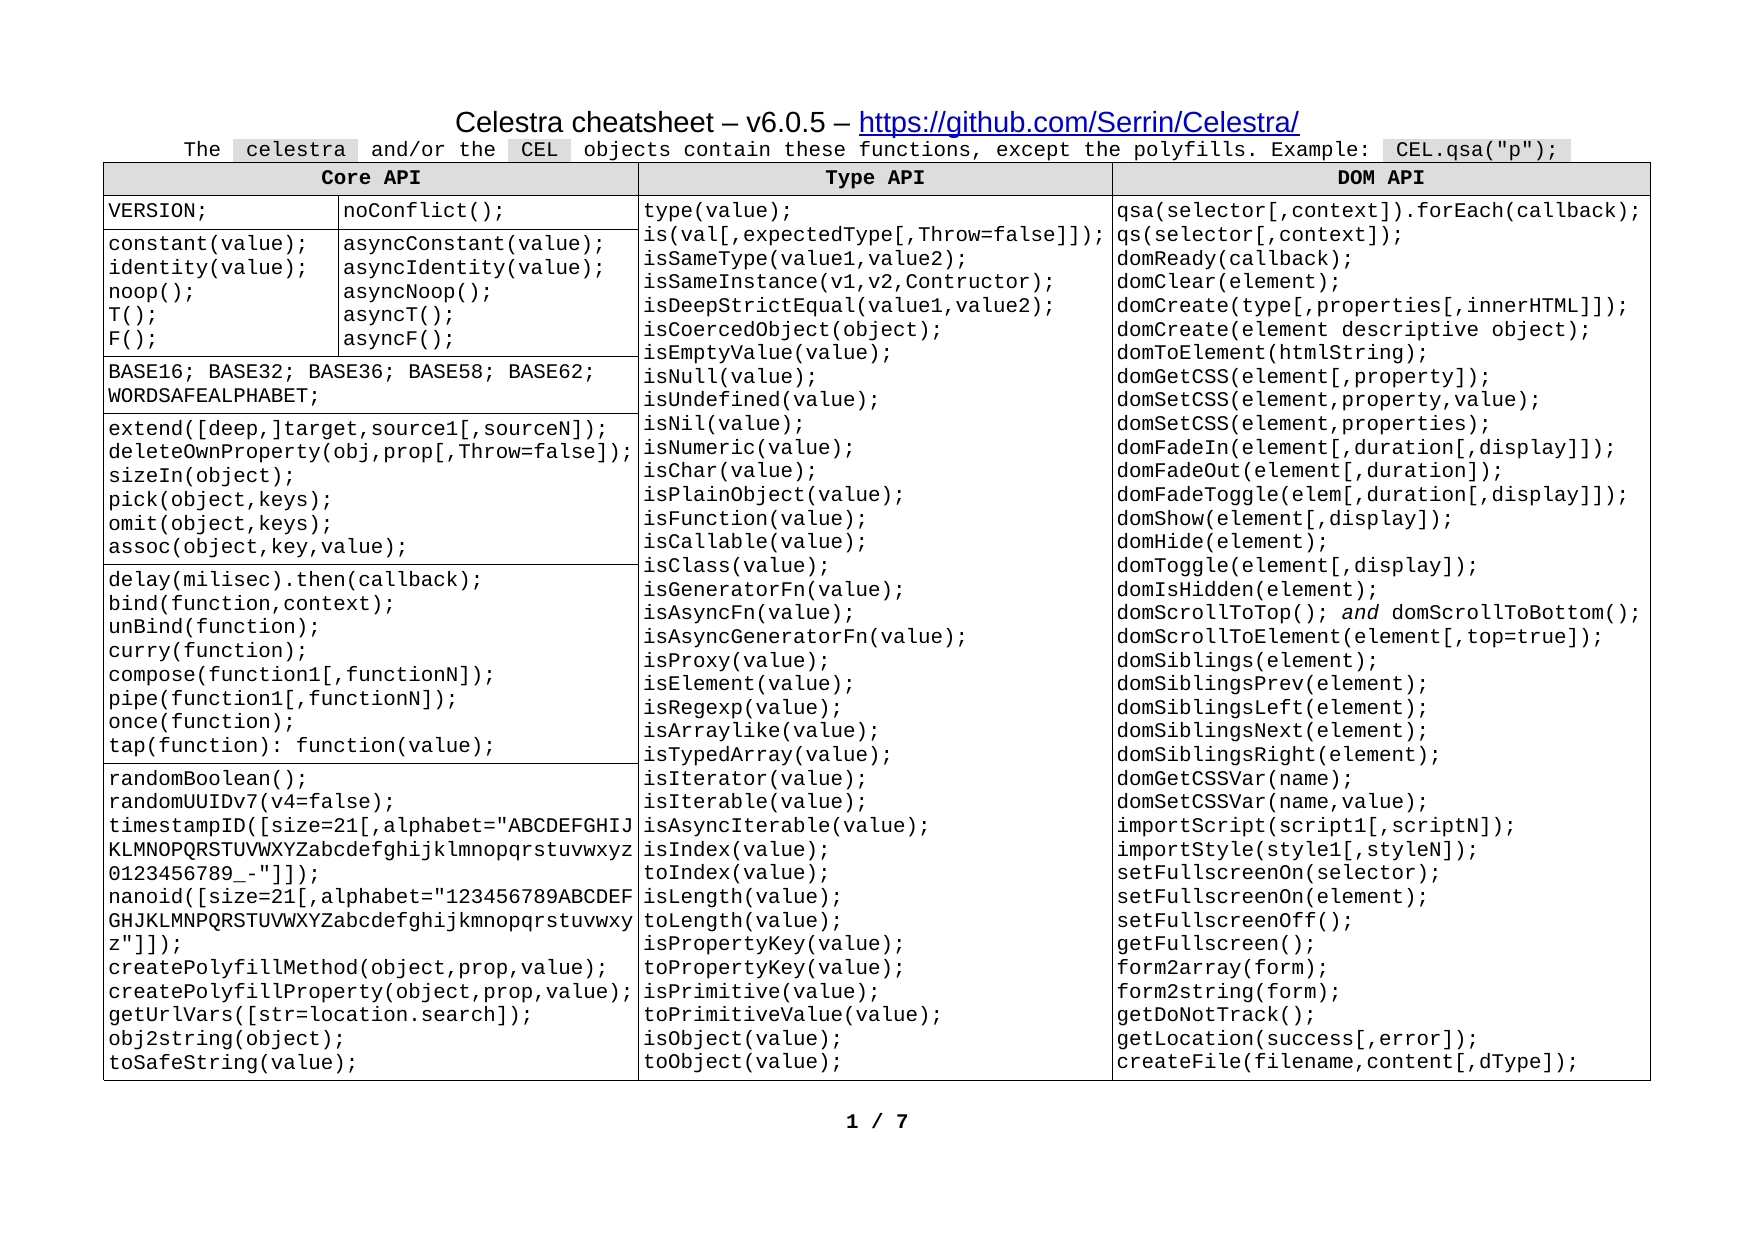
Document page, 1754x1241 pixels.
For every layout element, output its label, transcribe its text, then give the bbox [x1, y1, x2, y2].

table_cell extend([deep,]target,source1[,sourceN]); deleteOwnProperty(obj,prop[,Throw=false]); sizeIn(object); pick(object,keys); omit(object,keys); assoc(object,key,value); [104, 414, 638, 564]
table_cell randomBoolean(); randomUUIDv7(v4=false); timestampID([size=21[,alphabet="ABCDEFGHIJKLMNOPQRSTUVWXYZabcdefghijklmnopqrstuvwxyz0123456789_-"]]); nanoid([size=21[,alphabet="123456789ABCDEFGHJKLMNPQRSTUVWXYZabcdefghijkmnopqrstuvwxyz"]]); createPolyfillMethod(object,prop,value); createPolyfillProperty(object,prop,value); getUrlVars([str=location.search]); obj2string(object); toSafeString(value); [104, 764, 638, 1080]
table_cell qsa(selector[,context]).forEach(callback); qs(selector[,context]); domReady(callback); domClear(element); domCreate(type[,properties[,innerHTML]]); domCreate(element descriptive object); domToElement(htmlString); domGetCSS(element[,property]); domSetCSS(element,property,value); domSetCSS(element,properties); domFadeIn(element[,duration[,display]]); domFadeOut(element[,duration]); domFadeToggle(elem[,duration[,display]]); domShow(element[,display]); domHide(element); domToggle(element[,display]); domIsHidden(element); domScrollToTop(); and domScrollToBottom(); domScrollToElement(element[,top=true]); domSiblings(element); domSiblingsPrev(element); domSiblingsLeft(element); domSiblingsNext(element); domSiblingsRight(element); domGetCSSVar(name); domSetCSSVar(name,value); importScript(script1[,scriptN]); importStyle(style1[,styleN]); setFullscreenOn(selector); setFullscreenOn(element); setFullscreenOff(); getFullscreen(); form2array(form); form2string(form); getDoNotTrack(); getLocation(success[,error]); createFile(filename,content[,dType]); [1113, 196, 1650, 1080]
table_cell asyncConstant(value); asyncIdentity(value); asyncNoop(); asyncT(); asyncF(); [339, 230, 638, 356]
table_cell constant(value); identity(value); noop(); T(); F(); [104, 230, 338, 356]
table_header Core API [104, 163, 638, 195]
table_header DOM API [1113, 163, 1650, 195]
table_cell type(value); is(val[,expectedType[,Throw=false]]); isSameType(value1,value2); isSameInstance(v1,v2,Contructor); isDeepStrictEqual(value1,value2); isCoercedObject(object); isEmptyValue(value); isNull(value); isUndefined(value); isNil(value); isNumeric(value); isChar(value); isPlainObject(value); isFunction(value); isCallable(value); isClass(value); isGeneratorFn(value); isAsyncFn(value); isAsyncGeneratorFn(value); isProxy(value); isElement(value); isRegexp(value); isArraylike(value); isTypedArray(value); isIterator(value); isIterable(value); isAsyncIterable(value); isIndex(value); toIndex(value); isLength(value); toLength(value); isPropertyKey(value); toPropertyKey(value); isPrimitive(value); toPrimitiveValue(value); isObject(value); toObject(value); [639, 196, 1112, 1080]
table_cell delay(milisec).then(callback); bind(function,context); unBind(function); curry(function); compose(function1[,functionN]); pipe(function1[,functionN]); once(function); tap(function): function(value); [104, 565, 638, 763]
text Celestra cheatsheet – v6.0.5 – https://github.com/Serrin/Celestra/ [105, 105, 1649, 138]
table_cell VERSION; [104, 196, 338, 228]
text The celestra and/or the CEL objects contain these functions, except the polyfills. Example: CEL.qsa("p"); [105, 138, 1649, 162]
table_cell BASE16; BASE32; BASE36; BASE58; BASE62; WORDSAFEALPHABET; [104, 357, 638, 413]
table_cell noConflict(); [339, 196, 638, 228]
table_header Type API [639, 163, 1112, 195]
